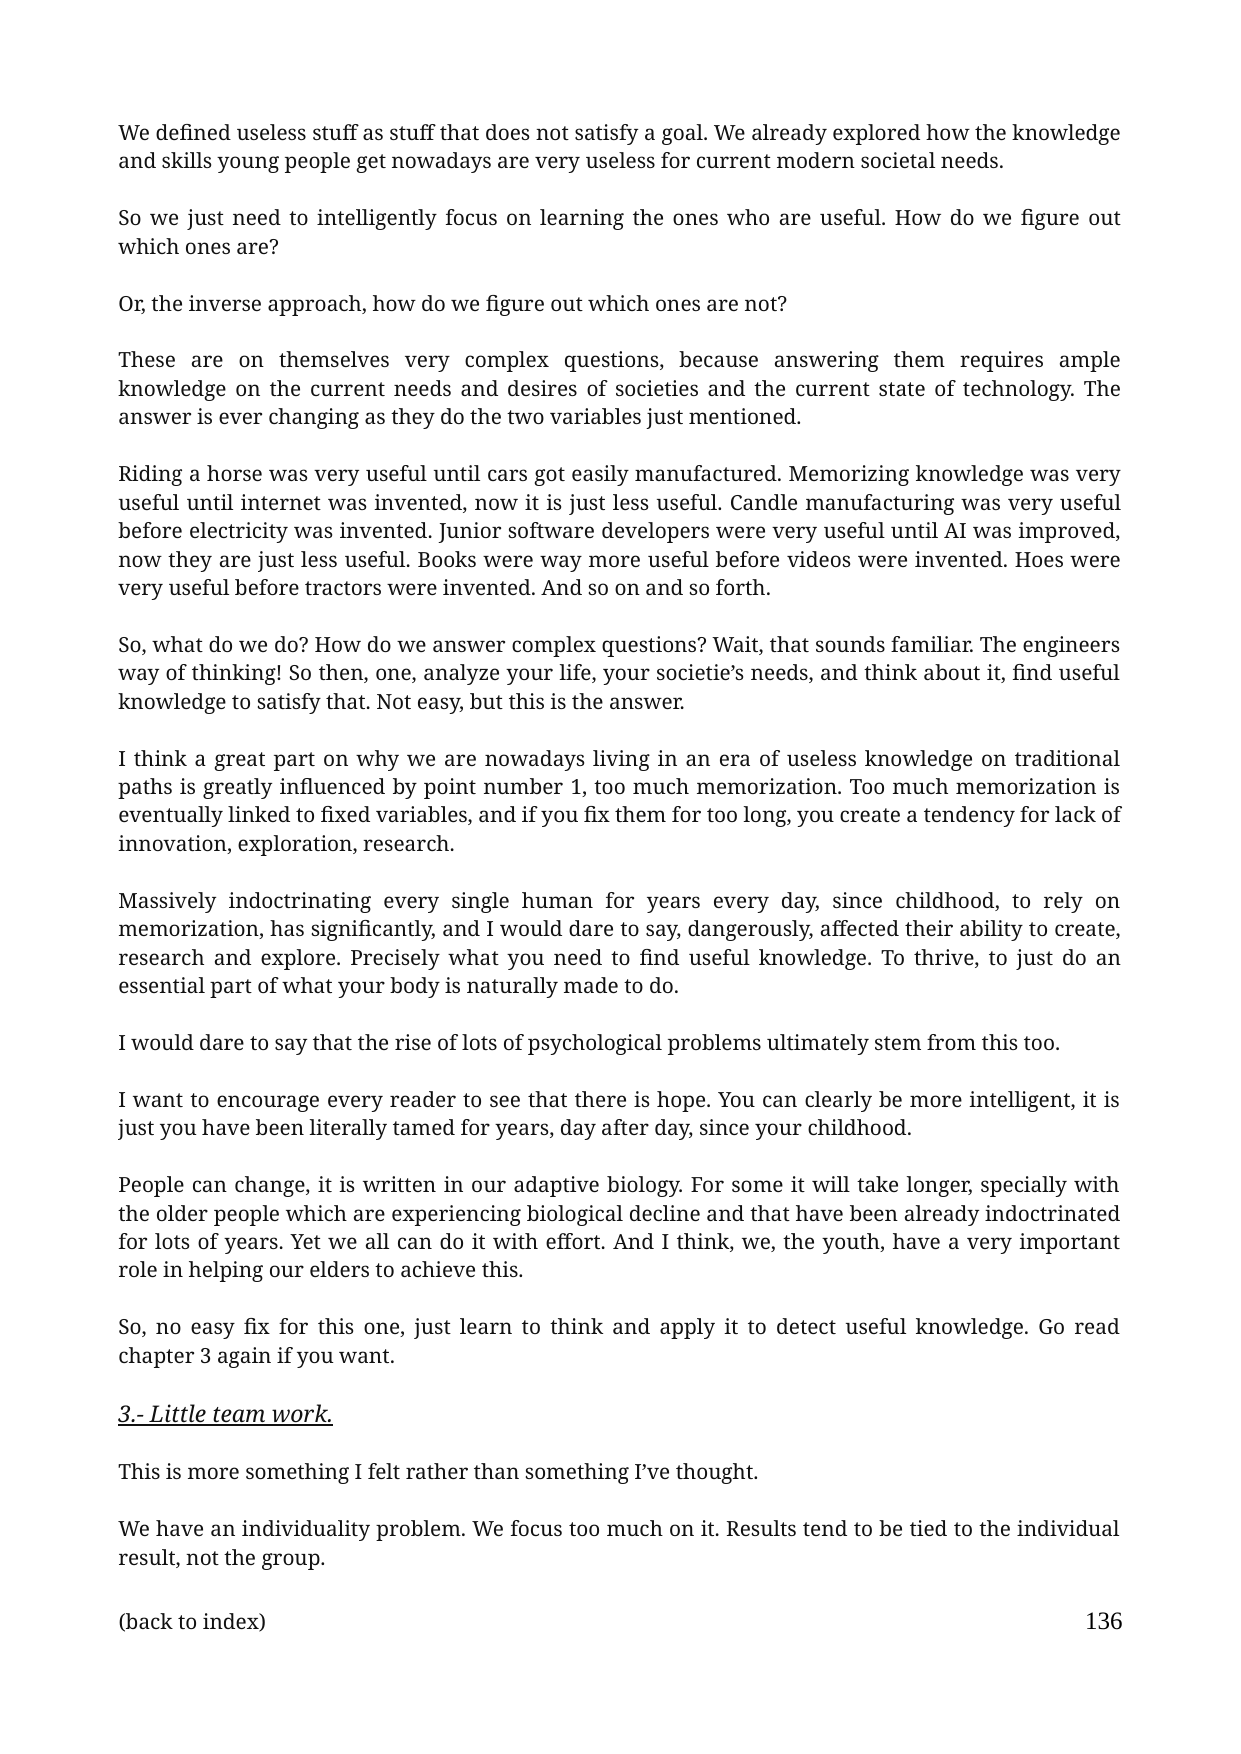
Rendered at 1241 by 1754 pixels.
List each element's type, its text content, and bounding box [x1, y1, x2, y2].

text Or, the inverse approach, how do we figure out which ones are not? [118, 289, 1122, 317]
text This is more something I felt rather than something I’ve thought. [118, 1457, 1122, 1486]
text Riding a horse was very useful until cars got easily manufactured. Memorizing knowledge was very useful until internet was invented, now it is just less useful. Candle manufacturing was very useful before electricity was invented. Junior software developers were very useful until AI was improved, now they are just less useful. Books were way more useful before videos were invented. Hoes were very useful before tractors were invented. And so on and so forth. [118, 459, 1122, 602]
text We have an individuality problem. We focus too much on it. Results tend to be tied to the individual result, not the group. [118, 1514, 1122, 1571]
text People can change, it is written in our adaptive biology. For some it will take longer, specially with the older people which are experiencing biological decline and that have been already indoctrinated for lots of years. Yet we all can do it with effort. And I think, we, the youth, have a very important role in helping our elders to achieve this. [118, 1170, 1122, 1284]
text I want to encourage every reader to see that there is hope. You can clearly be more intelligent, it is just you have been literally tamed for years, day after day, since your childhood. [118, 1085, 1122, 1142]
text I would dare to say that the rise of lots of psychological problems ultimately stem from this too. [118, 1028, 1122, 1057]
text We defined useless stuff as stuff that does not satisfy a goal. We already explored how the knowledge and skills young people get nowadays are very useless for current modern societal needs. [118, 118, 1122, 175]
text These are on themselves very complex questions, because answering them requires ample knowledge on the current needs and desires of societies and the current state of technology. The answer is ever changing as they do the two variables just mentioned. [118, 346, 1122, 431]
text 3.- Little team work. [118, 1398, 1122, 1429]
text So, what do we do? How do we answer complex questions? Wait, that sounds familiar. The engineers way of thinking! So then, one, analyze your life, your societie’s needs, and think about it, find useful knowledge to satisfy that. Not easy, but this is the answer. [118, 630, 1122, 715]
text I think a great part on why we are nowadays living in an era of useless knowledge on traditional paths is greatly influenced by point number 1, too much memorization. Too much memorization is eventually linked to fixed variables, and if you fix them for too long, you create a tendency for lack of innovation, exploration, research. [118, 744, 1122, 857]
text So we just need to intelligently focus on learning the ones who are useful. How do we figure out which ones are? [118, 203, 1122, 260]
text So, no easy fix for this one, just learn to think and apply it to detect useful knowledge. Go read chapter 3 again if you want. [118, 1312, 1122, 1369]
text Massively indoctrinating every single human for years every day, since childhood, to rely on memorization, has significantly, and I would dare to say, dangerously, affected their ability to create, research and explore. Precisely what you need to find useful knowledge. To thrive, to just do an essential part of what your body is naturally made to do. [118, 886, 1122, 1000]
